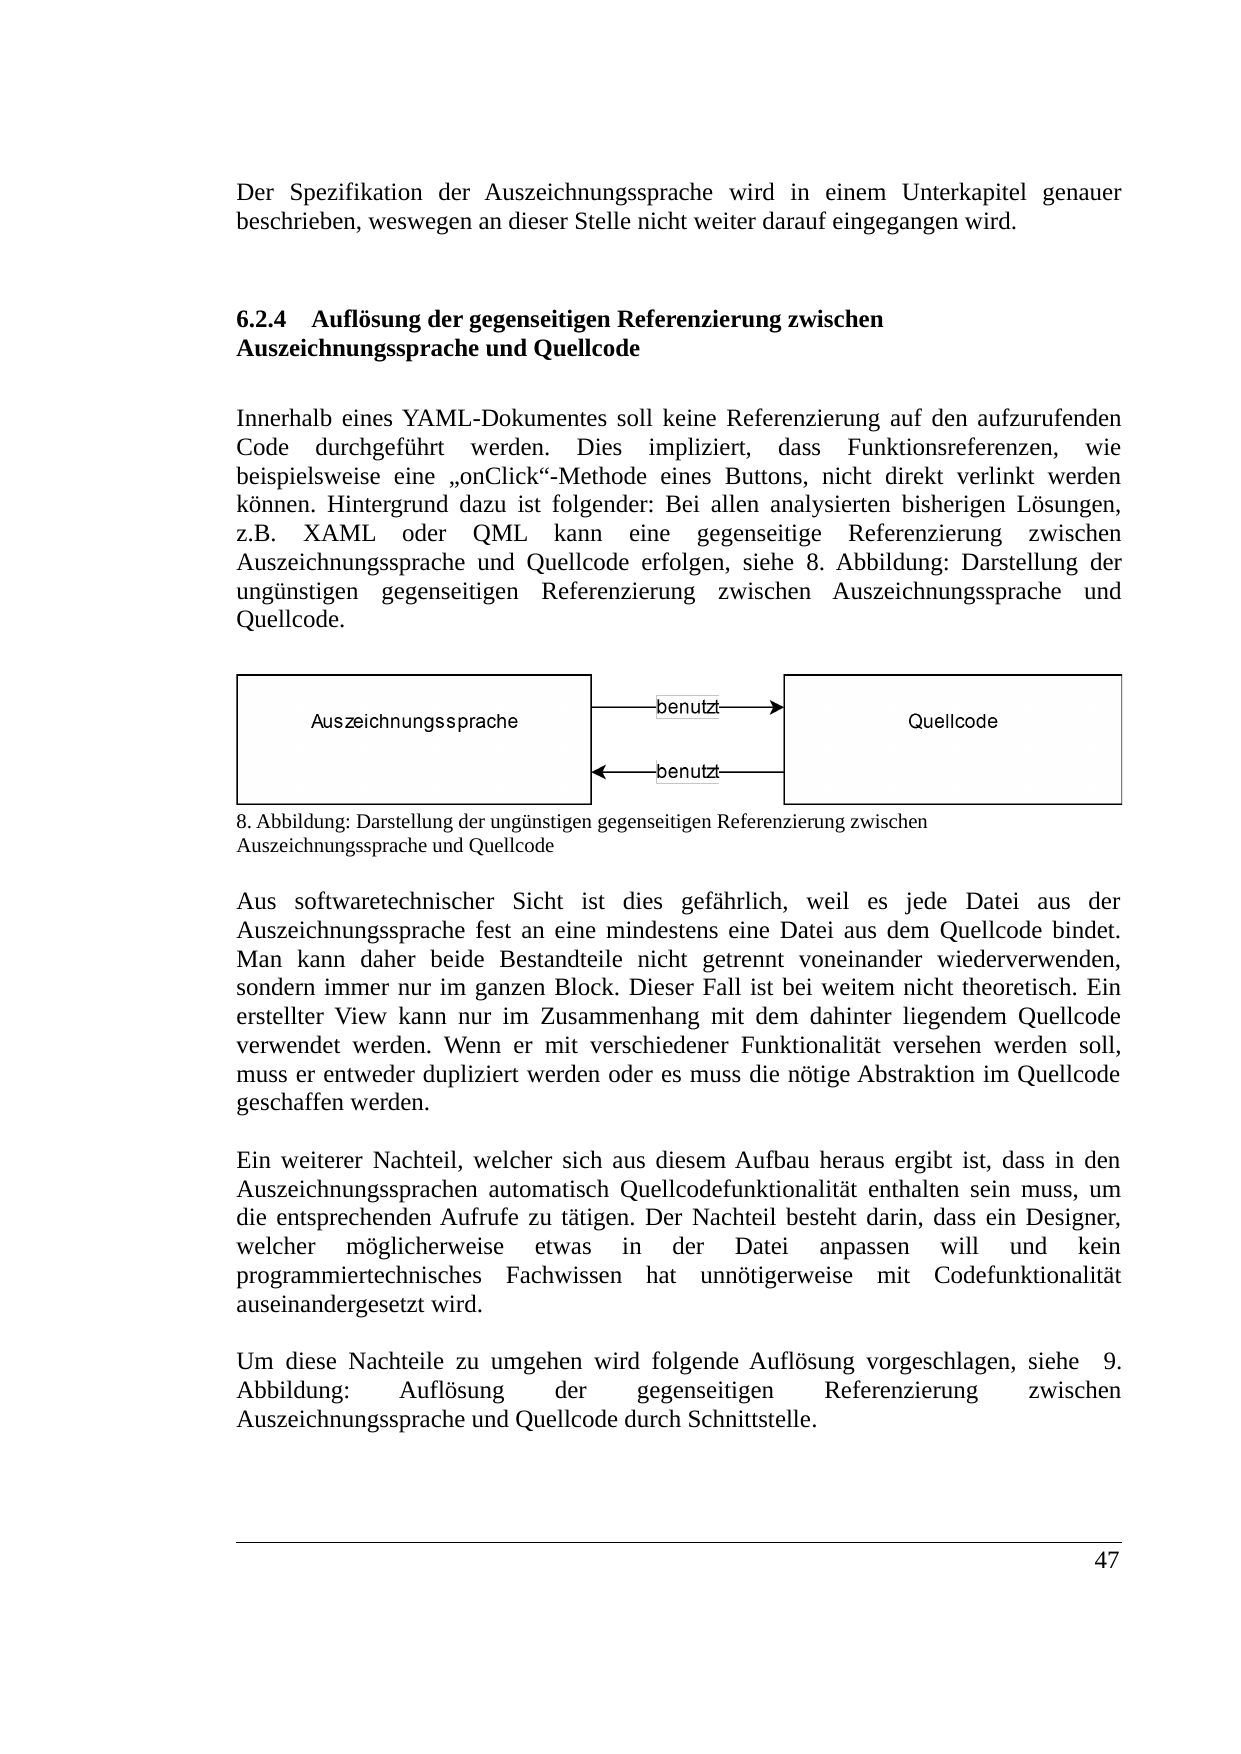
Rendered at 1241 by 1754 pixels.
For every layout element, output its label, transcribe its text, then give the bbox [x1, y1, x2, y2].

text Um diese Nachteile zu umgehen wird folgende Auflösung vorgeschlagen, siehe 9. Abbildung: Auflösung der gegenseitigen Referenzierung zwischen Auszeichnungssprache und Quellcode durch Schnittstelle. [236, 1346, 1122, 1432]
text Der Spezifikation der Auszeichnungssprache wird in einem Unterkapitel genauer beschrieben, weswegen an dieser Stelle nicht weiter darauf eingegangen wird. [236, 177, 1122, 235]
text 8. Abbildung: Darstellung der ungünstigen gegenseitigen Referenzierung zwischen Auszeichnungssprache und Quellcode [236, 805, 1122, 857]
text Ein weiterer Nachteil, welcher sich aus diesem Aufbau heraus ergibt ist, dass in den Auszeichnungssprachen automatisch Quellcodefunktionalität enthalten sein muss, um die entsprechenden Aufrufe zu tätigen. Der Nachteil besteht darin, dass ein Designer, welcher möglicherweise etwas in der Datei anpassen will und kein programmiertechnisches Fachwissen hat unnötigerweise mit Codefunktionalität auseinandergesetzt wird. [236, 1145, 1122, 1317]
text Aus softwaretechnischer Sicht ist dies gefährlich, weil es jede Datei aus der Auszeichnungssprache fest an eine mindestens eine Datei aus dem Quellcode bindet. Man kann daher beide Bestandteile nicht getrennt voneinander wiederverwenden, sondern immer nur im ganzen Block. Dieser Fall ist bei weitem nicht theoretisch. Ein erstellter View kann nur im Zusammenhang mit dem dahinter liegendem Quellcode verwendet werden. Wenn er mit verschiedener Funktionalität versehen werden soll, muss er entweder dupliziert werden oder es muss die nötige Abstraktion im Quellcode geschaffen werden. [236, 886, 1122, 1116]
picture [236, 674, 1123, 805]
subtitle Auflösung der gegenseitigen Referenzierung zwischen Auszeichnungssprache und Quellcode [236, 304, 1122, 362]
text Innerhalb eines YAML-Dokumentes soll keine Referenzierung auf den aufzurufenden Code durchgeführt werden. Dies impliziert, dass Funktionsreferenzen, wie beispielsweise eine „onClick“-Methode eines Buttons, nicht direkt verlinkt werden können. Hintergrund dazu ist folgender: Bei allen analysierten bisherigen Lösungen, z.B. XAML oder QML kann eine gegenseitige Referenzierung zwischen Auszeichnungssprache und Quellcode erfolgen, siehe 8. Abbildung: Darstellung der ungünstigen gegenseitigen Referenzierung zwischen Auszeichnungssprache und Quellcode. [236, 403, 1122, 633]
